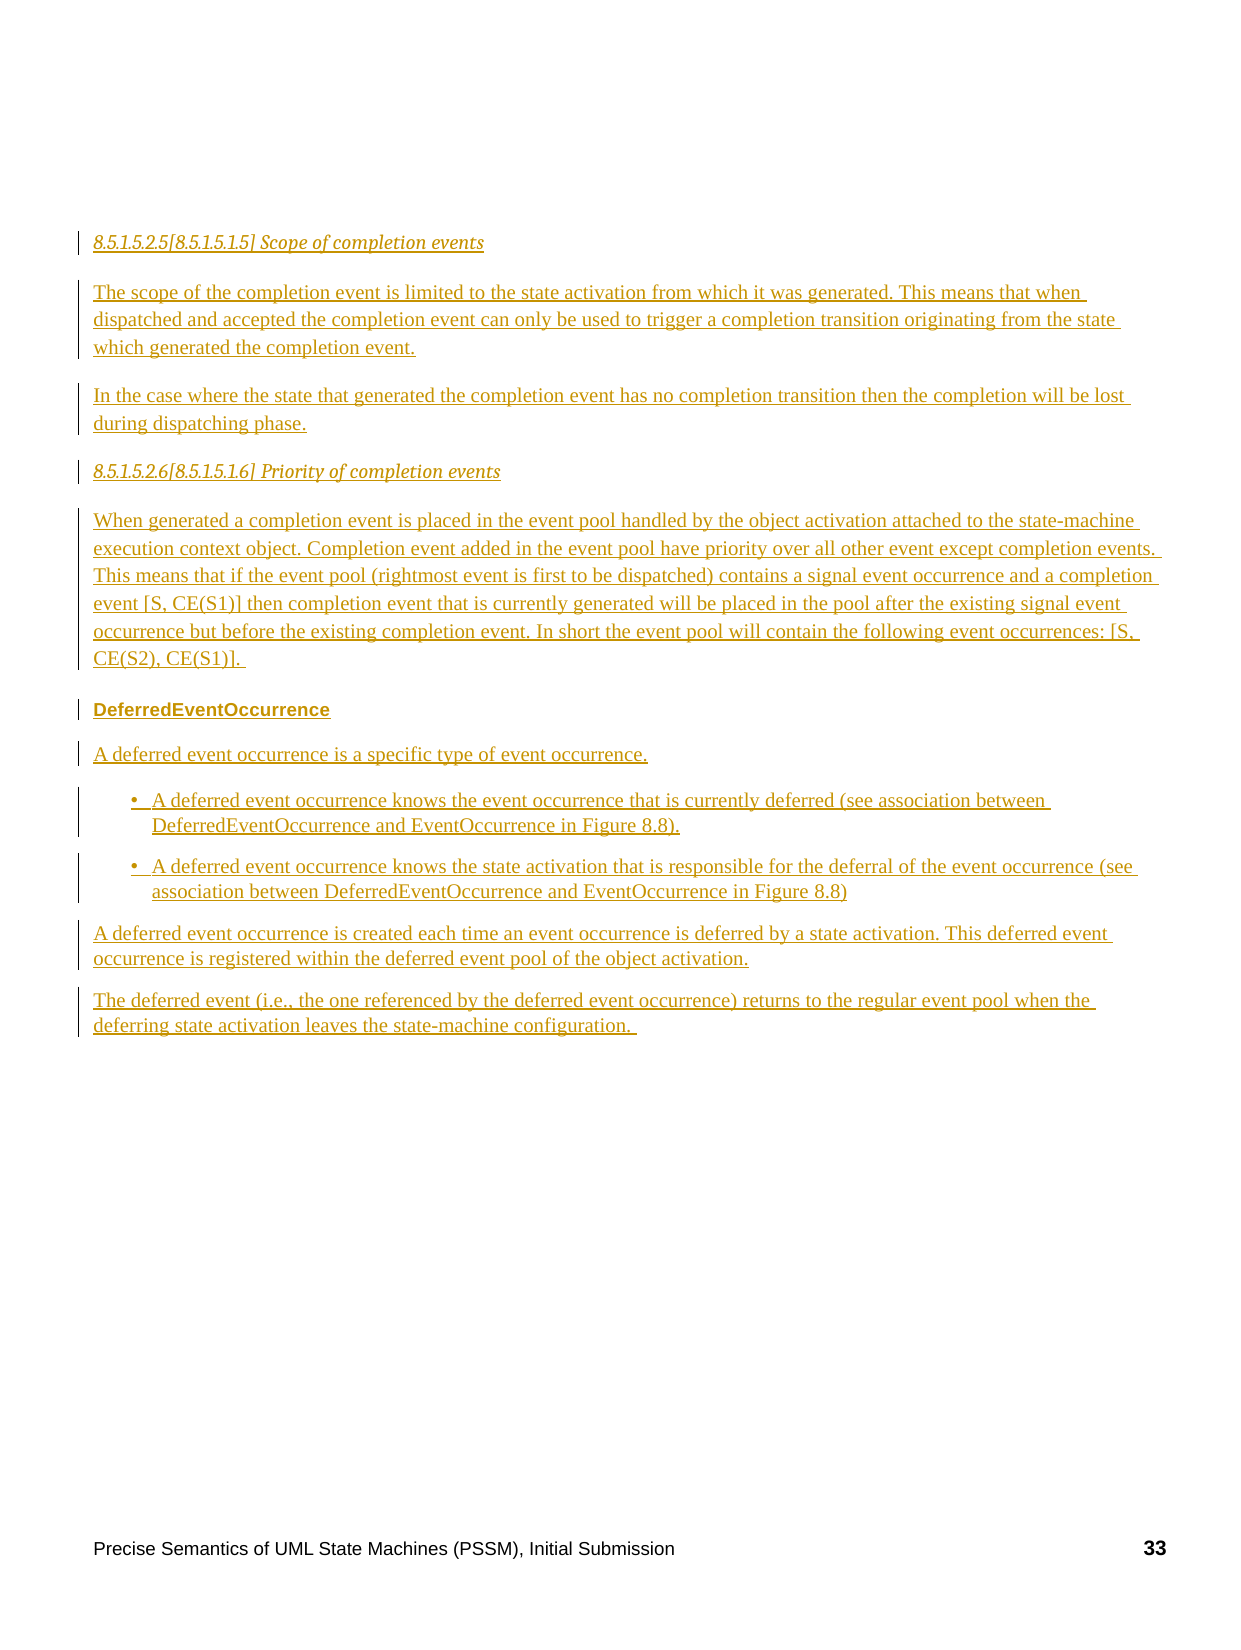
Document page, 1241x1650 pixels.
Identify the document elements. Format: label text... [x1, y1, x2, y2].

text In the case where the state that generated the completion event has no completion transition then the completion will be lost during dispatching phase. [93, 383, 1164, 435]
list A deferred event occurrence knows the event occurrence that is currently deferred (see association between DeferredEventOccurrence and EventOccurrence in Figure 8.8). [131, 787, 1164, 837]
subtitle Priority of completion events [93, 460, 1164, 484]
list A deferred event occurrence knows the state activation that is responsible for the deferral of the event occurrence (see association between DeferredEventOccurrence and EventOccurrence in Figure 8.8) [131, 853, 1164, 903]
text The scope of the completion event is limited to the state activation from which it was generated. This means that when dispatched and accepted the completion event can only be used to trigger a completion transition originating from the state which generated the completion event. [93, 279, 1164, 359]
text The deferred event (i.e., the one referenced by the deferred event occurrence) returns to the regular event pool when the deferring state activation leaves the state-machine configuration. [93, 987, 1164, 1037]
text A deferred event occurrence is created each time an event occurrence is deferred by a state activation. This deferred event occurrence is registered within the deferred event pool of the object activation. [93, 920, 1164, 970]
text A deferred event occurrence is a specific type of event occurrence. [93, 741, 1164, 766]
text When generated a completion event is placed in the event pool handled by the object activation attached to the state-machine execution context object. Completion event added in the event pool have priority over all other event except completion events. This means that if the event pool (rightmost event is first to be dispatched) contains a signal event occurrence and a completion event [S, CE(S1)] then completion event that is currently generated will be placed in the pool after the existing signal event occurrence but before the existing completion event. In short the event pool will contain the following event occurrences: [S, CE(S2), CE(S1)]. [93, 508, 1164, 670]
subtitle DeferredEventOccurrence [93, 699, 1164, 720]
subtitle Scope of completion events [93, 231, 1164, 255]
